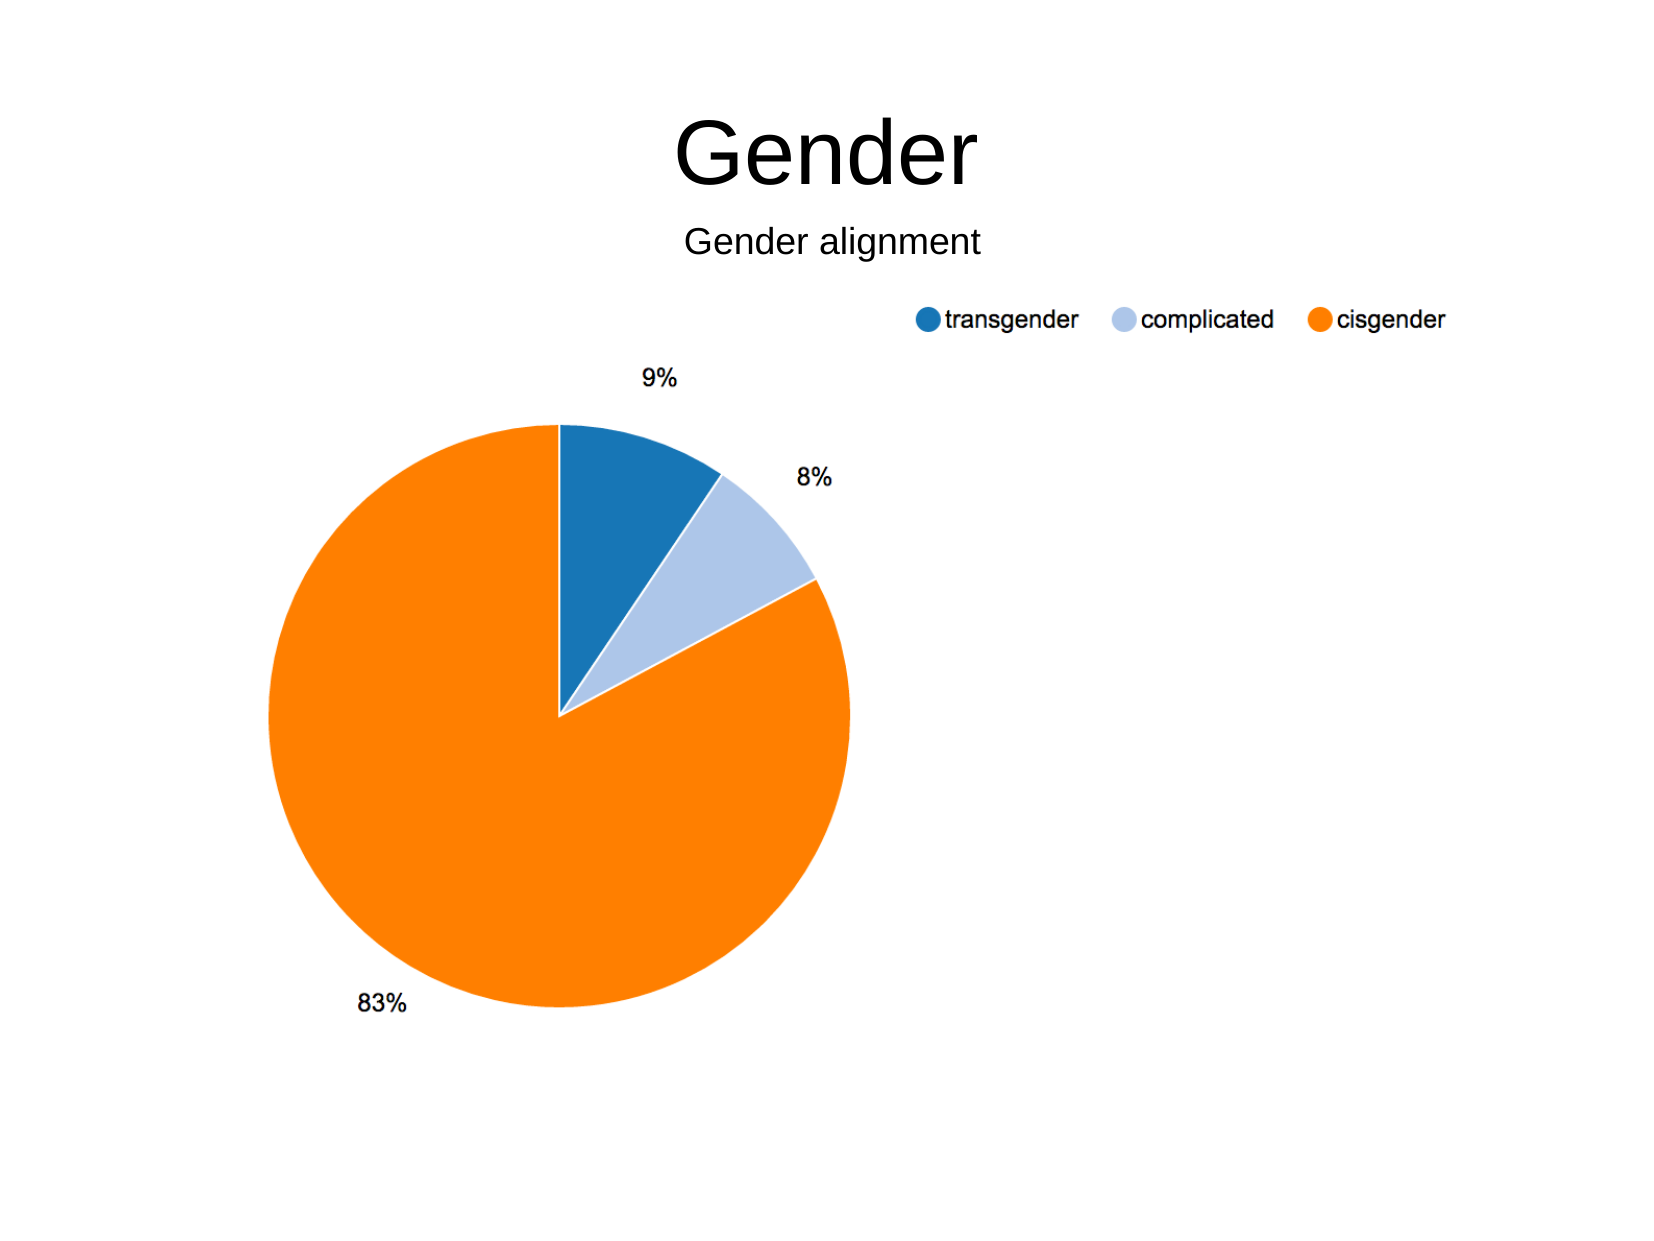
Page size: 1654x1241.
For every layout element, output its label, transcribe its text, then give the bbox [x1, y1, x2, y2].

text_box Gender alignment [510, 212, 1156, 270]
picture [255, 284, 1462, 1046]
title Gender [82, 49, 1571, 257]
